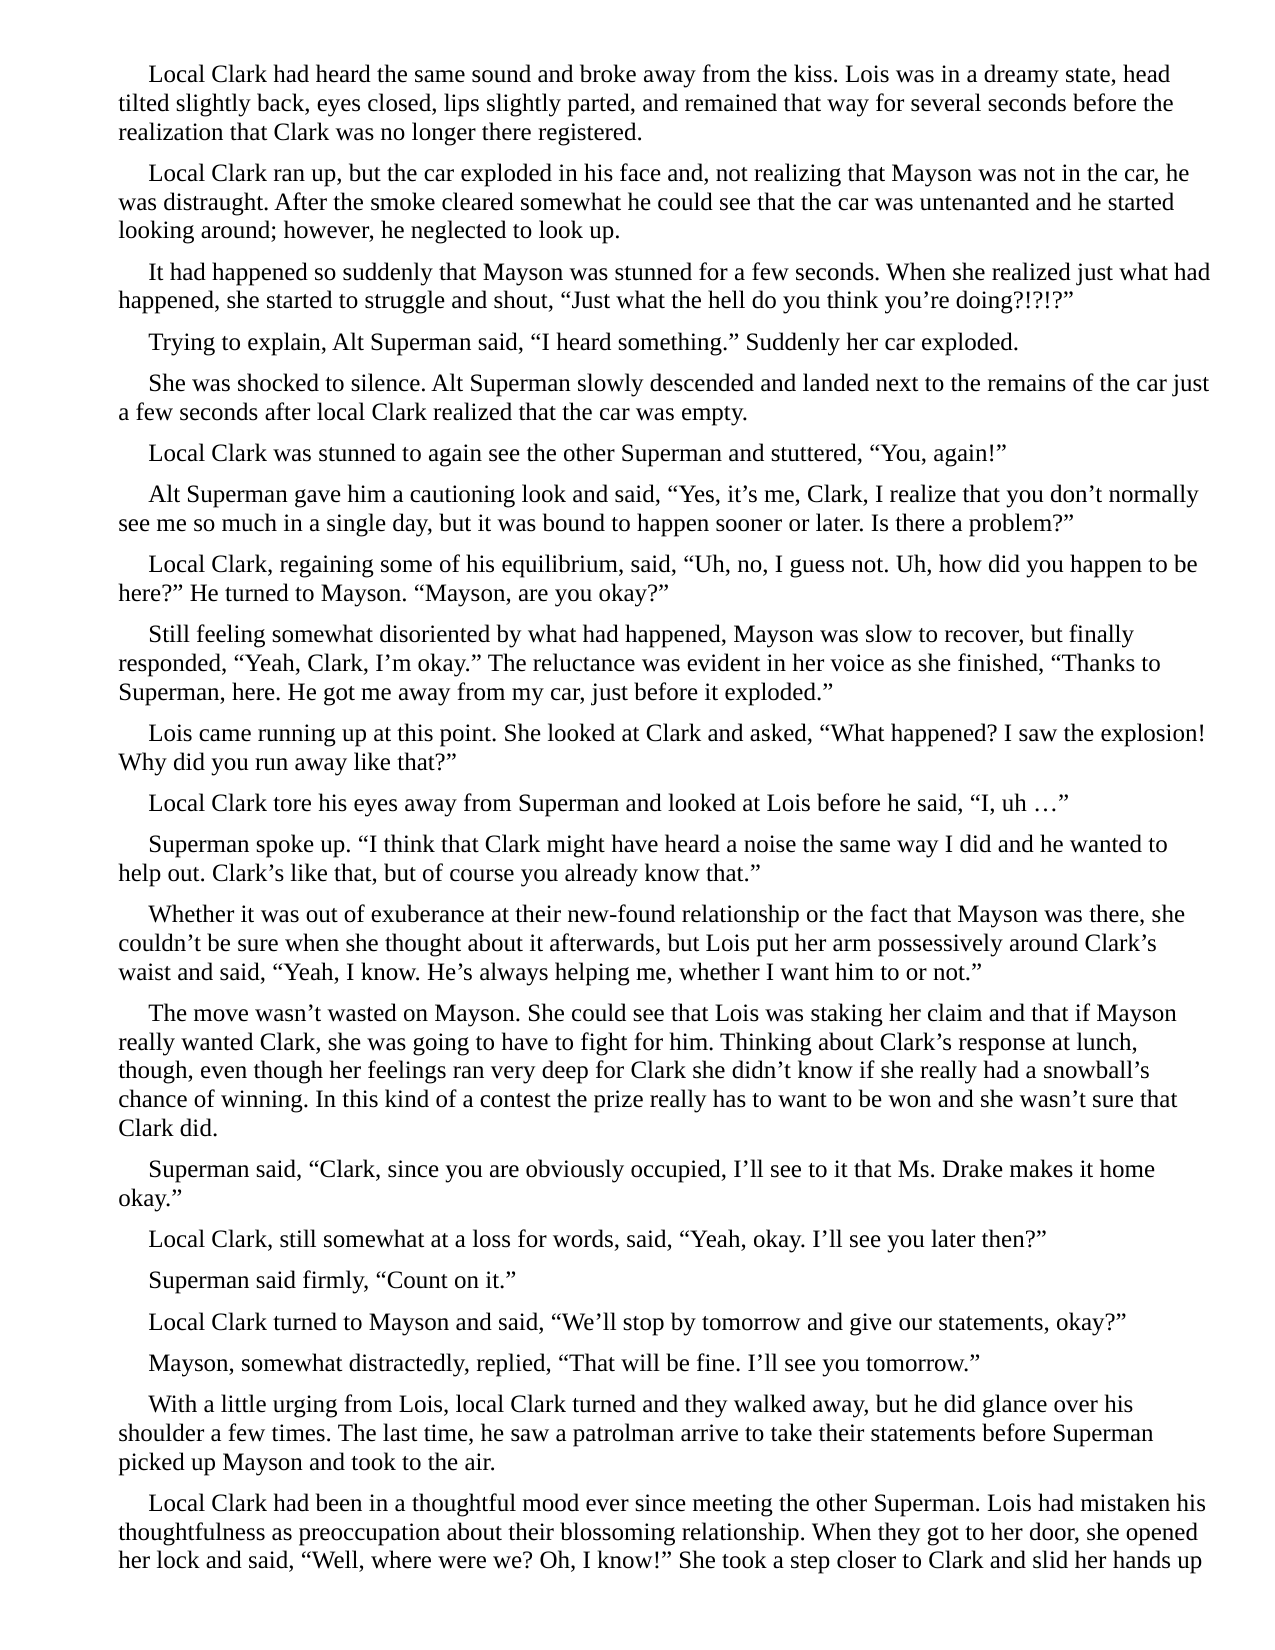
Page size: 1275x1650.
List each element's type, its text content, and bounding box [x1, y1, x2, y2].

text Local Clark had heard the same sound and broke away from the kiss. Lois was in a dreamy state, head tilted slightly back, eyes closed, lips slightly parted, and remained that way for several seconds before the realization that Clark was no longer there registered. [118, 59, 1216, 145]
text Mayson, somewhat distractedly, replied, “That will be fine. I’ll see you tomorrow.” [118, 1348, 1216, 1377]
text Local Clark, still somewhat at a loss for words, said, “Yeah, okay. I’ll see you later then?” [118, 1224, 1216, 1253]
text Superman said, “Clark, since you are obviously occupied, I’ll see to it that Ms. Drake makes it home okay.” [118, 1154, 1216, 1212]
text She was shocked to silence. Alt Superman slowly descended and landed next to the remains of the car just a few seconds after local Clark realized that the car was empty. [118, 368, 1216, 425]
text Whether it was out of exuberance at their new-found relationship or the fact that Mayson was there, she couldn’t be sure when she thought about it afterwards, but Lois put her arm possessively around Clark’s waist and said, “Yeah, I know. He’s always helping me, whether I want him to or not.” [118, 899, 1216, 985]
text Superman spoke up. “I think that Clark might have heard a noise the same way I did and he wanted to help out. Clark’s like that, but of course you already know that.” [118, 829, 1216, 887]
text The move wasn’t wasted on Mayson. She could see that Lois was staking her claim and that if Mayson really wanted Clark, she was going to have to fight for him. Thinking about Clark’s response at lunch, though, even though her feelings ran very deep for Clark she didn’t know if she really had a snowball’s chance of winning. In this kind of a contest the prize really has to want to be won and she wasn’t sure that Clark did. [118, 998, 1216, 1142]
text Local Clark tore his eyes away from Superman and looked at Lois before he said, “I, uh …” [118, 788, 1216, 817]
text Trying to explain, Alt Superman said, “I heard something.” Suddenly her car exploded. [118, 327, 1216, 355]
text Superman said firmly, “Count on it.” [118, 1265, 1216, 1294]
text Local Clark, regaining some of his equilibrium, said, “Uh, no, I guess not. Uh, how did you happen to be here?” He turned to Mayson. “Mayson, are you okay?” [118, 549, 1216, 607]
text Lois came running up at this point. She looked at Clark and asked, “What happened? I saw the explosion! Why did you run away like that?” [118, 718, 1216, 775]
text Local Clark had been in a thoughtful mood ever since meeting the other Superman. Lois had mistaken his thoughtfulness as preoccupation about their blossoming relationship. When they got to her door, she opened her lock and said, “Well, where were we? Oh, I know!” She took a step closer to Clark and slid her hands up [118, 1488, 1216, 1574]
text Alt Superman gave him a cautioning look and said, “Yes, it’s me, Clark, I realize that you don’t normally see me so much in a single day, but it was bound to happen sooner or later. Is there a problem?” [118, 479, 1216, 537]
text It had happened so suddenly that Mayson was stunned for a few seconds. When she realized just what had happened, she started to struggle and shout, “Just what the hell do you think you’re doing?!?!?” [118, 257, 1216, 314]
text Local Clark was stunned to again see the other Superman and stuttered, “You, again!” [118, 438, 1216, 467]
text Local Clark ran up, but the car exploded in his face and, not realizing that Mayson was not in the car, he was distraught. After the smoke cleared somewhat he could see that the car was untenanted and he started looking around; however, he neglected to look up. [118, 158, 1216, 244]
text Local Clark turned to Mayson and said, “We’ll stop by tomorrow and give our statements, okay?” [118, 1307, 1216, 1335]
text With a little urging from Lois, local Clark turned and they walked away, but he did glance over his shoulder a few times. The last time, he saw a patrolman arrive to take their statements before Superman picked up Mayson and took to the air. [118, 1389, 1216, 1475]
text Still feeling somewhat disoriented by what had happened, Mayson was slow to recover, but finally responded, “Yeah, Clark, I’m okay.” The reluctance was evident in her voice as she finished, “Thanks to Superman, here. He got me away from my car, just before it exploded.” [118, 619, 1216, 705]
